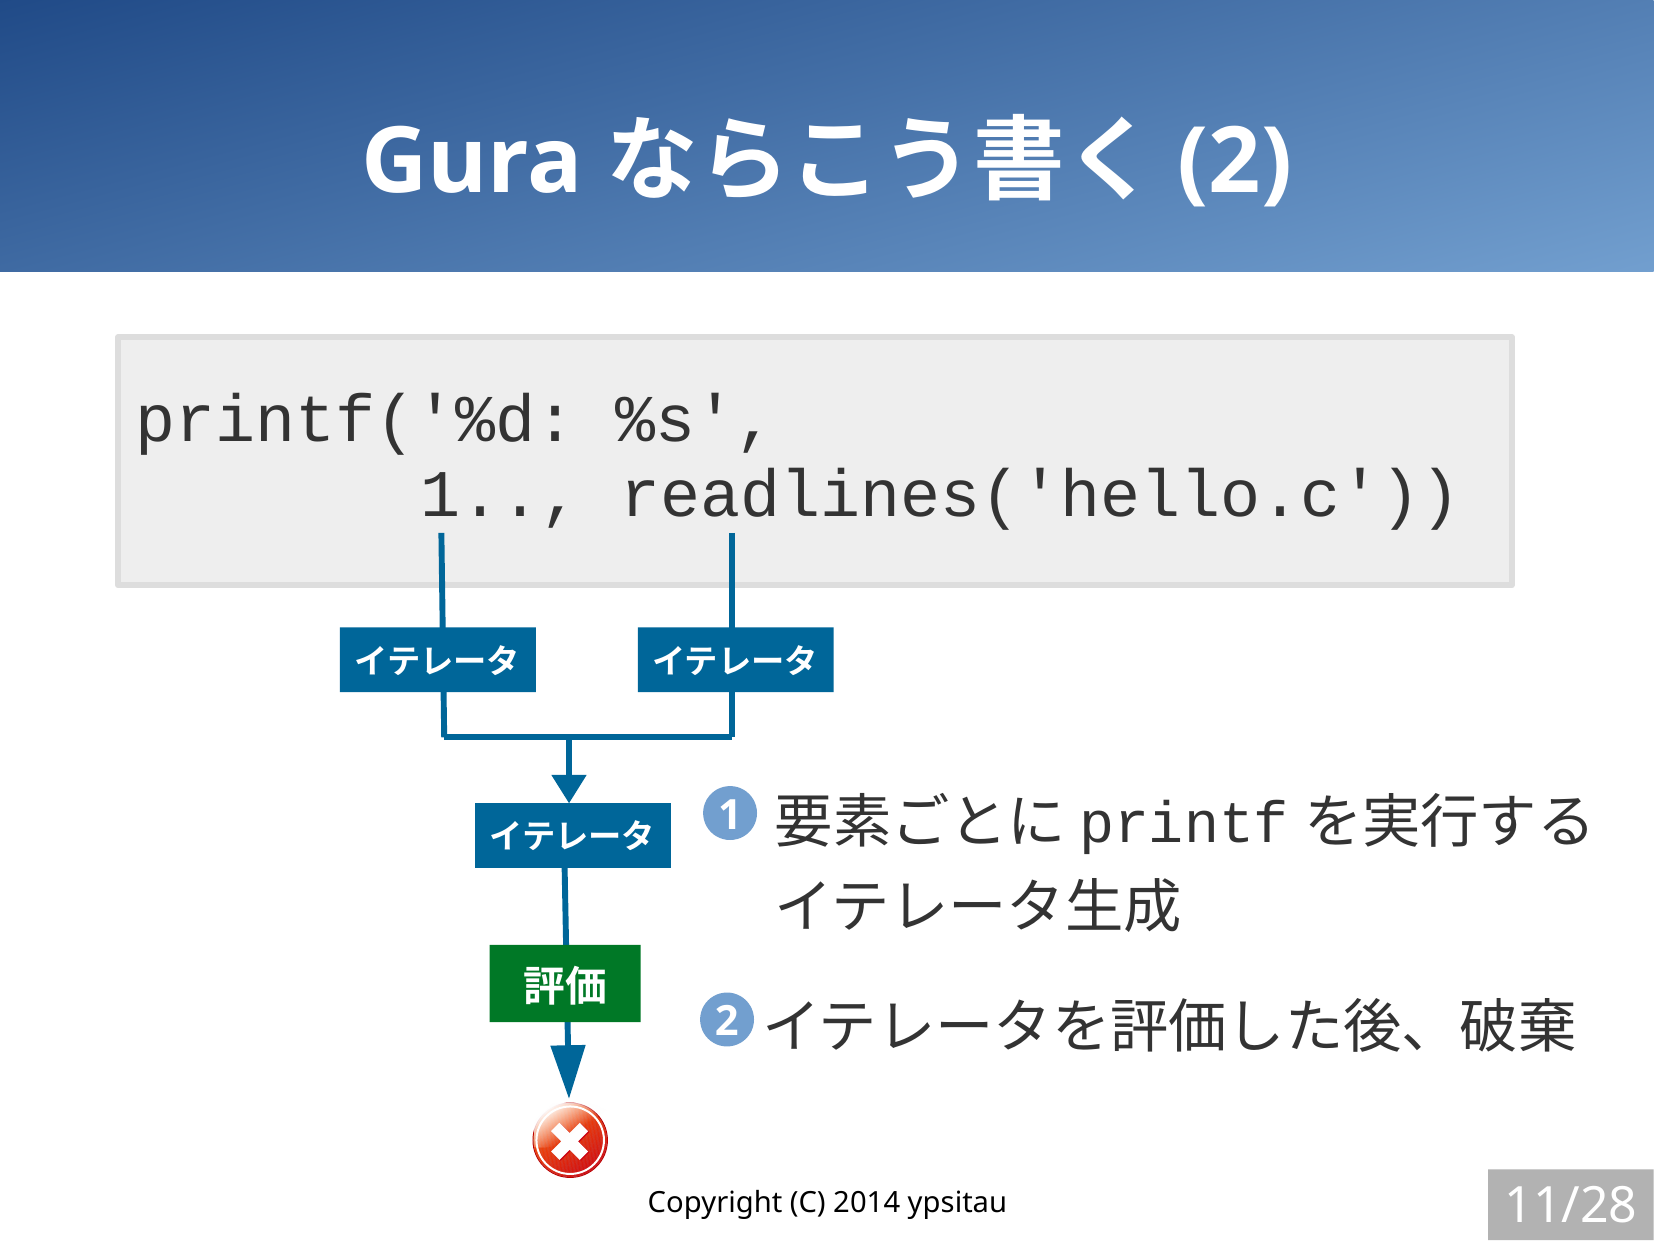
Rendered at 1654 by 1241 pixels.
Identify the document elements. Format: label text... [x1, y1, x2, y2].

text_box printf('%d: %s', 1.., readlines('hello.c')) [118, 337, 1512, 586]
title Gura ならこう書く (2) [82, 49, 1571, 257]
text_box イテレータ [637, 627, 834, 693]
picture [517, 1082, 624, 1189]
text_box イテレータを評価した後、破棄 [747, 972, 1593, 1075]
text_box 1 [703, 786, 758, 841]
text_box 2 [700, 992, 755, 1047]
text_box イテレータ [475, 803, 671, 868]
text_box 要素ごとに printf を実行する イテレータ生成 [760, 767, 1619, 959]
text_box イテレータ [339, 627, 536, 693]
text_box 評価 [489, 944, 641, 1023]
